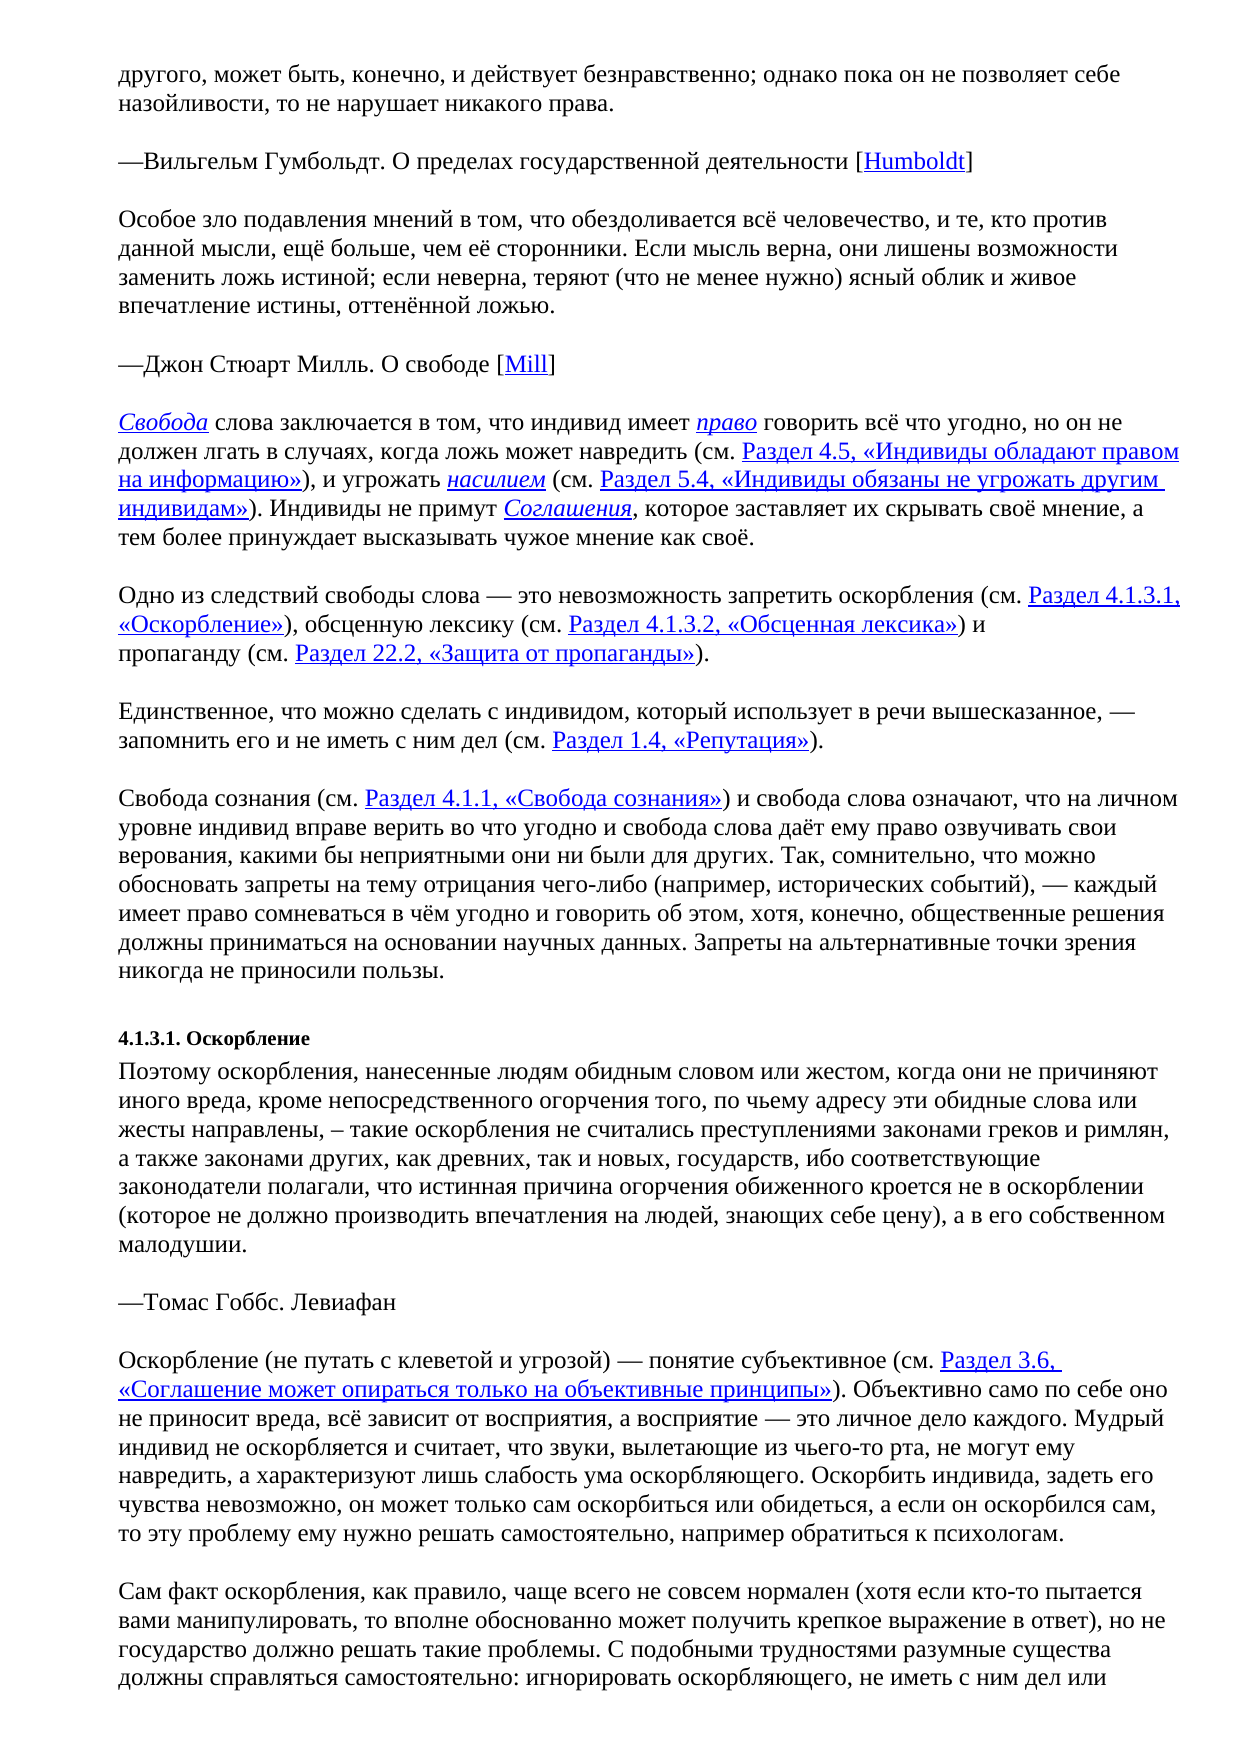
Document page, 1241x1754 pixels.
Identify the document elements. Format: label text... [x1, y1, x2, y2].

text Свобода слова заключается в том, что индивид имеет право говорить всё что угодно, но он не должен лгать в случаях, когда ложь может навредить (см. Раздел 4.5, «Индивиды обладают правом на информацию»), и угрожать насилием (см. Раздел 5.4, «Индивиды обязаны не угрожать другим индивидам»). Индивиды не примут Соглашения, которое заставляет их скрывать своё мнение, а тем более принуждает высказывать чужое мнение как своё. [118, 407, 1181, 551]
text Поэтому оскорбления, нанесенные людям обидным словом или жестом, когда они не причиняют иного вреда, кроме непосредственного огорчения того, по чьему адресу эти обидные слова или жесты направлены, – такие оскорбления не считались преступлениями законами греков и римлян, а также законами других, как древних, так и новых, государств, ибо соответствующие законодатели полагали, что истинная причина огорчения обиженного кроется не в оскорблении (которое не должно производить впечатления на людей, знающих себе цену), а в его собственном малодушии. [118, 1056, 1181, 1258]
text —Джон Стюарт Милль. О свободе [Mill] [118, 349, 1181, 377]
text Сам факт оскорбления, как правило, чаще всего не совсем нормален (хотя если кто-то пытается вами манипулировать, то вполне обоснованно может получить крепкое выражение в ответ), но не государство должно решать такие проблемы. С подобными трудностями разумные существа должны справляться самостоятельно: игнорировать оскорбляющего, не иметь с ним дел или [118, 1576, 1181, 1691]
text Свобода сознания (см. Раздел 4.1.1, «Свобода сознания») и свобода слова означают, что на личном уровне индивид вправе верить во что угодно и свобода слова даёт ему право озвучивать свои верования, какими бы неприятными они ни были для других. Так, сомнительно, что можно обосновать запреты на тему отрицания чего-либо (например, исторических событий), — каждый имеет право сомневаться в чём угодно и говорить об этом, хотя, конечно, общественные решения должны приниматься на основании научных данных. Запреты на альтернативные точки зрения никогда не приносили пользы. [118, 783, 1181, 984]
subtitle 4.1.3.1. Оскорбление [118, 1026, 1181, 1050]
text Одно из следствий свободы слова — это невозможность запретить оскорбления (см. Раздел 4.1.3.1, «Оскорбление»), обсценную лексику (см. Раздел 4.1.3.2, «Обсценная лексика») и пропаганду (см. Раздел 22.2, «Защита от пропаганды»). [118, 580, 1181, 666]
text Единственное, что можно сделать с индивидом, который использует в речи вышесказанное, — запомнить его и не иметь с ним дел (см. Раздел 1.4, «Репутация»). [118, 696, 1181, 753]
text —Вильгельм Гумбольдт. О пределах государственной деятельности [Humboldt] [118, 146, 1181, 175]
text —Томас Гоббс. Левиафан [118, 1287, 1181, 1316]
text Особое зло подавления мнений в том, что обездоливается всё человечество, и те, кто против данной мысли, ещё больше, чем её сторонники. Если мысль верна, они лишены возможности заменить ложь истиной; если неверна, теряют (что не менее нужно) ясный облик и живое впечатление истины, оттенённой ложью. [118, 204, 1181, 319]
text Оскорбление (не путать с клеветой и угрозой) — понятие субъективное (см. Раздел 3.6, «Соглашение может опираться только на объективные принципы»). Объективно само по себе оно не приносит вреда, всё зависит от восприятия, а восприятие — это личное дело каждого. Мудрый индивид не оскорбляется и считает, что звуки, вылетающие из чьего-то рта, не могут ему навредить, а характеризуют лишь слабость ума оскорбляющего. Оскорбить индивида, задеть его чувства невозможно, он может только сам оскорбиться или обидеться, а если он оскорбился сам, то эту проблему ему нужно решать самостоятельно, например обратиться к психологам. [118, 1345, 1181, 1547]
text другого, может быть, конечно, и действует безнравственно; однако пока он не позволяет себе назойливости, то не нарушает никакого права. [118, 59, 1181, 117]
